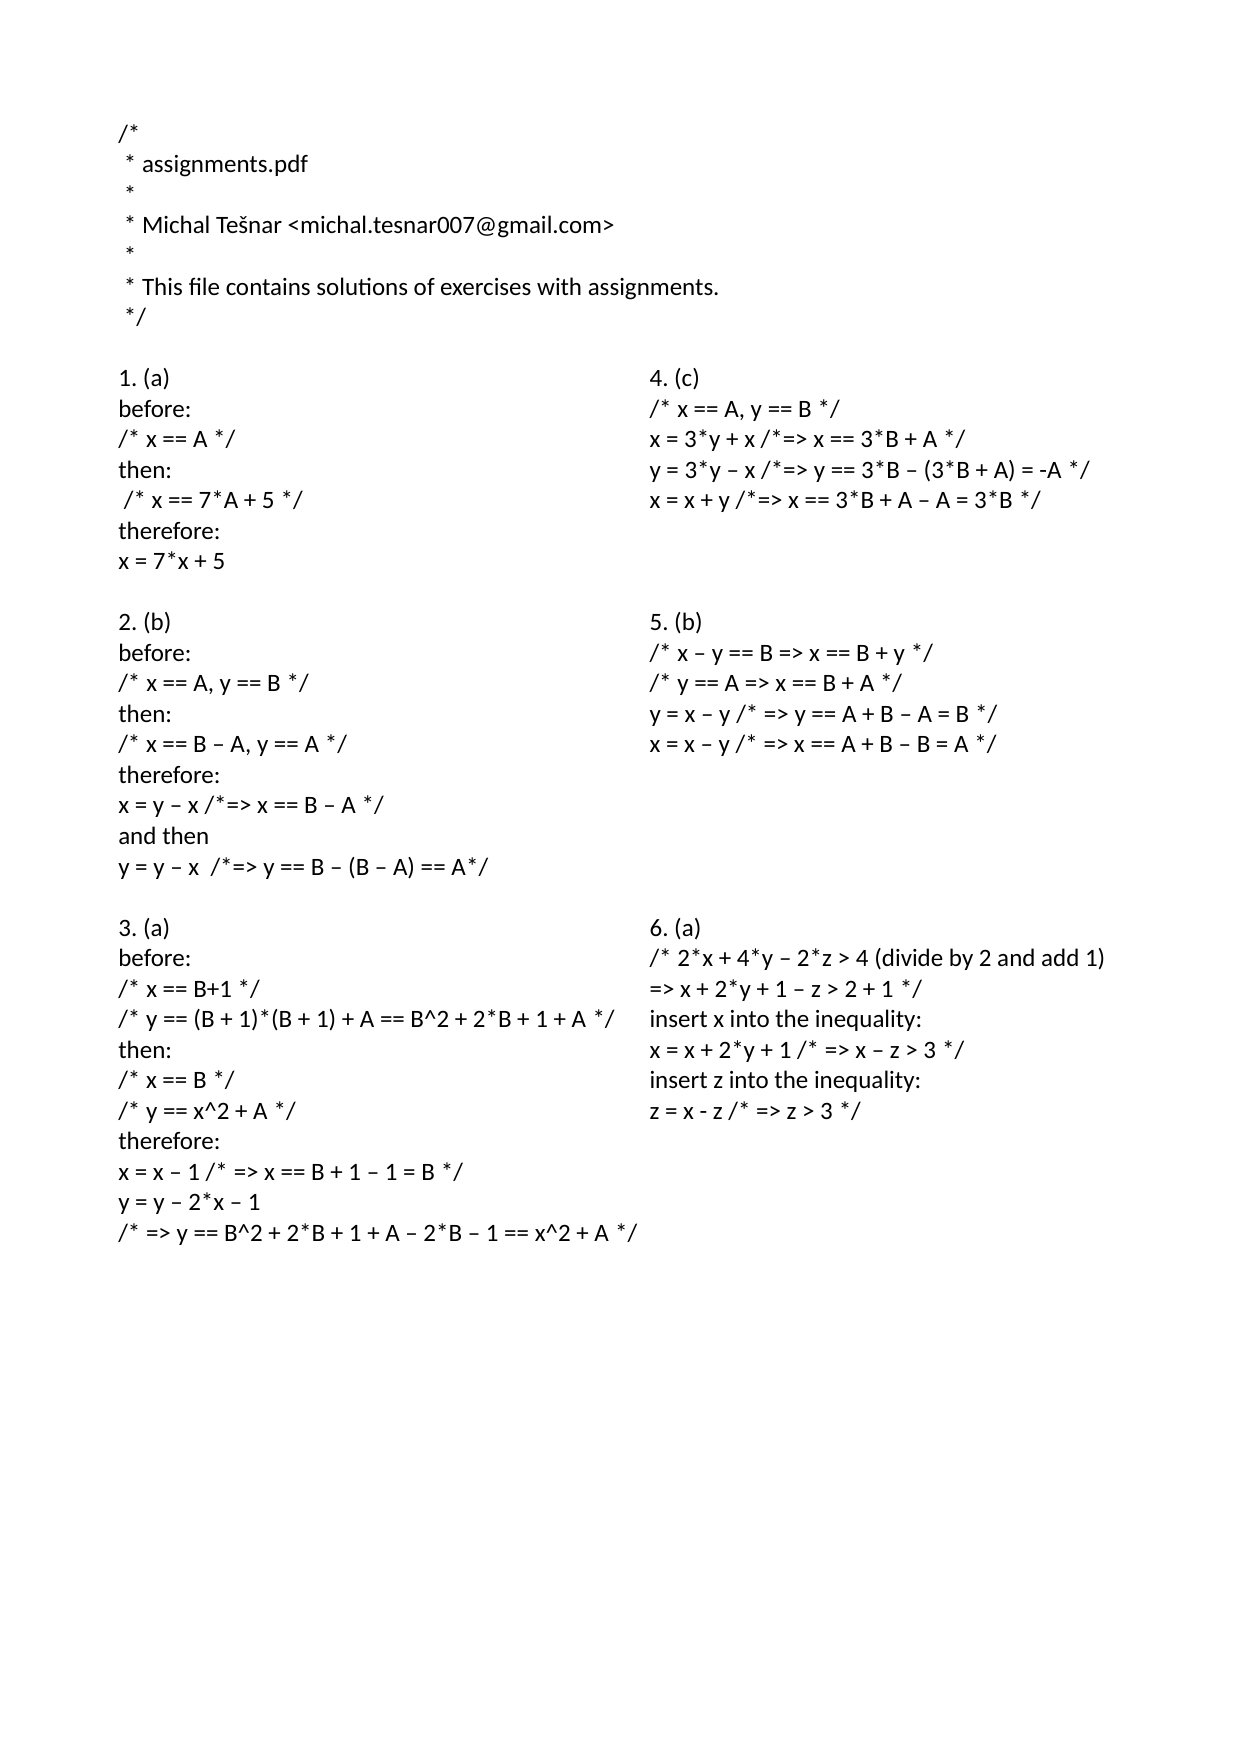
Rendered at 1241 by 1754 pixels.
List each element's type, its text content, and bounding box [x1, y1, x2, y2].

table_cell 5. (b) /* x – y == B => x == B + y */ /* y == A => x == B + A */ y = x – y /* => y == A + B – A = B */ x = x – y /* => x == A + B – B = A */ [649, 606, 1122, 912]
text */ [118, 301, 1122, 332]
text * Michal Tešnar <michal.tesnar007@gmail.com> [118, 210, 1122, 240]
table_header 1. (a) before: /* x == A */ then: /* x == 7*A + 5 */ therefore: x = 7*x + 5 [118, 362, 649, 606]
text * assignments.pdf [118, 149, 1122, 179]
table_header 4. (c) /* x == A, y == B */ x = 3*y + x /*=> x == 3*B + A */ y = 3*y – x /*=> y == 3*B – (3*B + A) = -A */ x = x + y /*=> x == 3*B + A – A = 3*B */ [649, 362, 1122, 606]
table_cell 3. (a) before: /* x == B+1 */ /* y == (B + 1)*(B + 1) + A == B^2 + 2*B + 1 + A */ then: /* x == B */ /* y == x^2 + A */ therefore: x = x – 1 /* => x == B + 1 – 1 = B */ y = y – 2*x – 1 /* => y == B^2 + 2*B + 1 + A – 2*B – 1 == x^2 + A */ [118, 912, 649, 1247]
table_cell 2. (b) before: /* x == A, y == B */ then: /* x == B – A, y == A */ therefore: x = y – x /*=> x == B – A */ and then y = y – x /*=> y == B – (B – A) == A*/ [118, 606, 649, 912]
text /* [118, 118, 1122, 149]
text * This file contains solutions of exercises with assignments. [118, 271, 1122, 301]
text * [118, 240, 1122, 271]
text * [118, 179, 1122, 210]
table_cell 6. (a) /* 2*x + 4*y – 2*z > 4 (divide by 2 and add 1) => x + 2*y + 1 – z > 2 + 1 */ insert x into the inequality: x = x + 2*y + 1 /* => x – z > 3 */ insert z into the inequality: z = x - z /* => z > 3 */ [649, 912, 1122, 1247]
